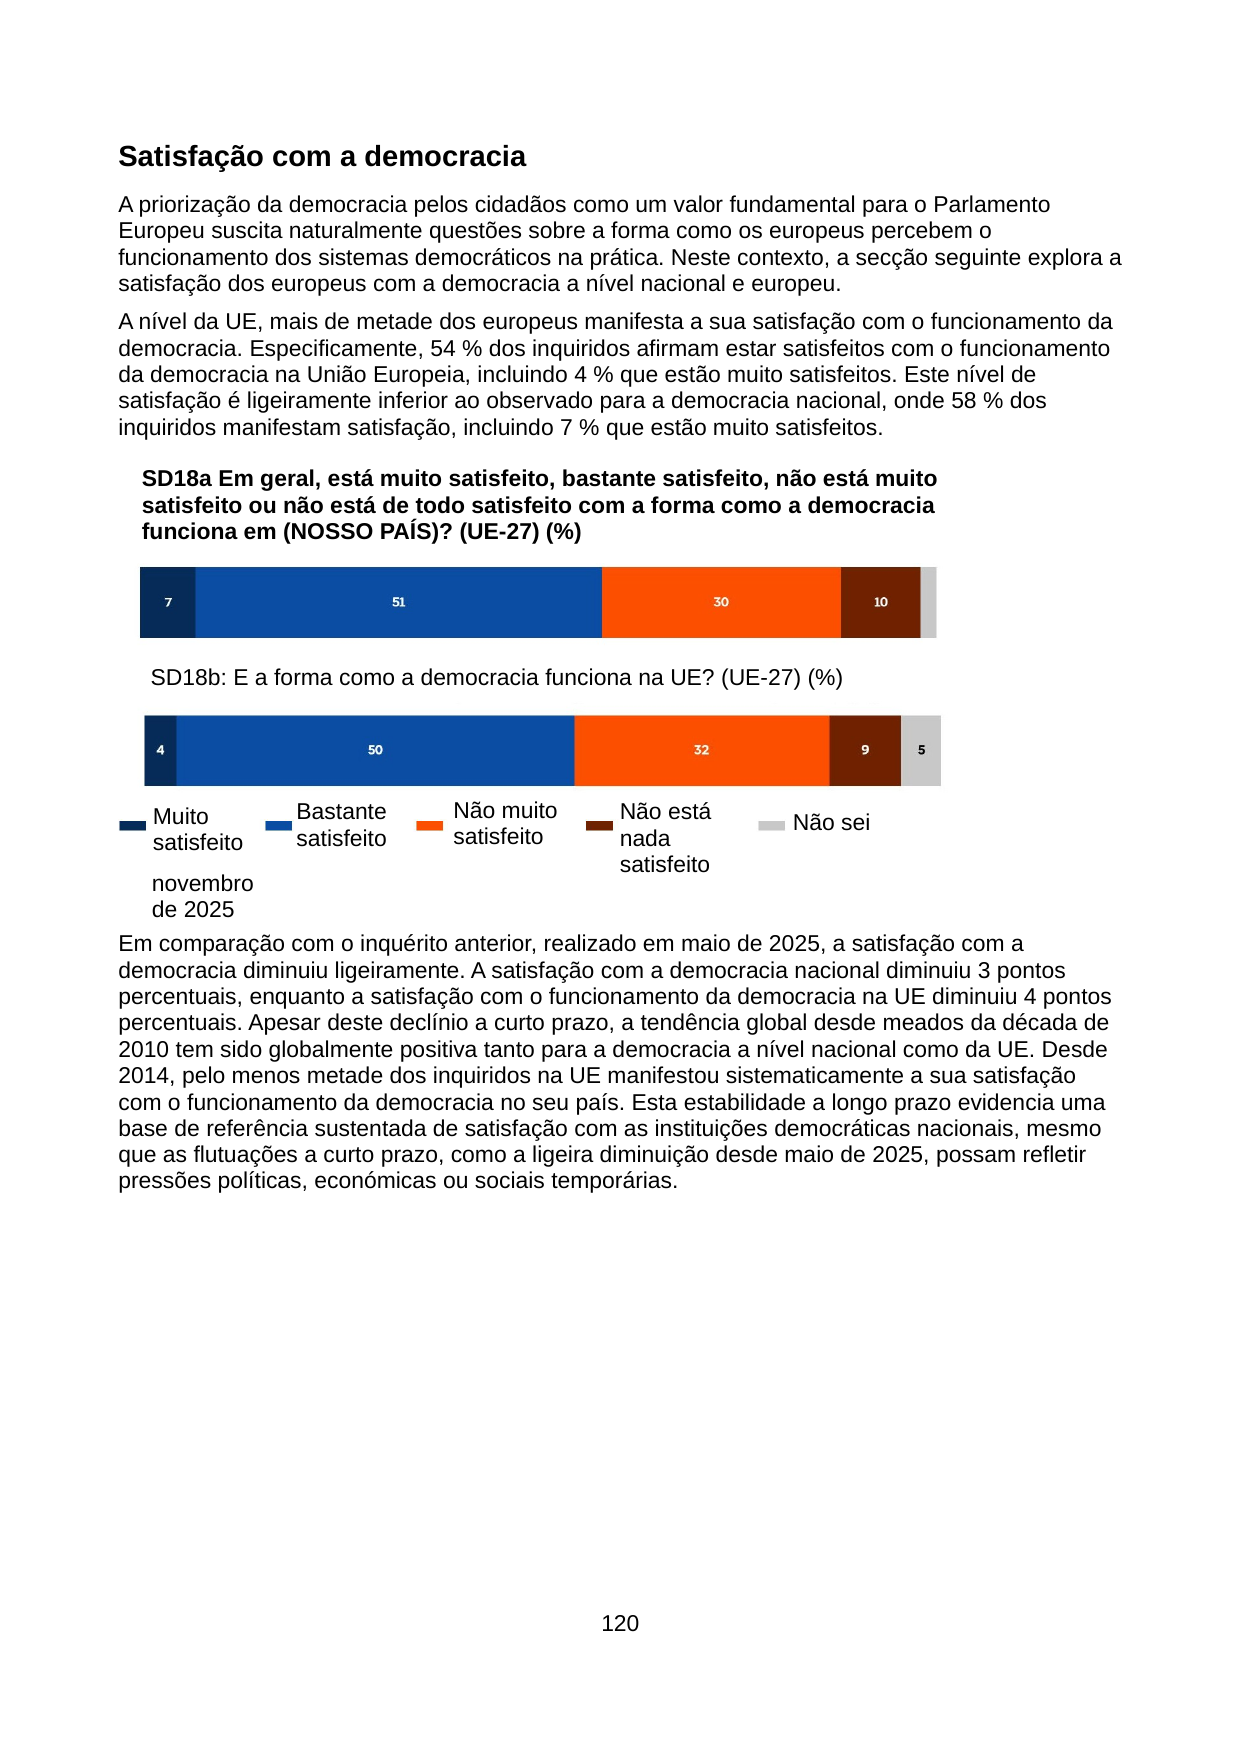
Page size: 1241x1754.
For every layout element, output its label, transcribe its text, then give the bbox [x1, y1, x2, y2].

picture [127, 563, 949, 793]
text A priorização da democracia pelos cidadãos como um valor fundamental para o Parlamento Europeu suscita naturalmente questões sobre a forma como os europeus percebem o funcionamento dos sistemas democráticos na prática. Neste contexto, a secção seguinte explora a satisfação dos europeus com a democracia a nível nacional e europeu. [118, 191, 1122, 296]
text A nível da UE, mais de metade dos europeus manifesta a sua satisfação com o funcionamento da democracia. Especificamente, 54 % dos inquiridos afirmam estar satisfeitos com o funcionamento da democracia na União Europeia, incluindo 4 % que estão muito satisfeitos. Este nível de satisfação é ligeiramente inferior ao observado para a democracia nacional, onde 58 % dos inquiridos manifestam satisfação, incluindo 7 % que estão muito satisfeitos. [118, 308, 1122, 440]
text Em comparação com o inquérito anterior, realizado em maio de 2025, a satisfação com a democracia diminuiu ligeiramente. A satisfação com a democracia nacional diminuiu 3 pontos percentuais, enquanto a satisfação com o funcionamento da democracia na UE diminuiu 4 pontos percentuais. Apesar deste declínio a curto prazo, a tendência global desde meados da década de 2010 tem sido globalmente positiva tanto para a democracia a nível nacional como da UE. Desde 2014, pelo menos metade dos inquiridos na UE manifestou sistematicamente a sua satisfação com o funcionamento da democracia no seu país. Esta estabilidade a longo prazo evidencia uma base de referência sustentada de satisfação com as instituições democráticas nacionais, mesmo que as flutuações a curto prazo, como a ligeira diminuição desde maio de 2025, possam refletir pressões políticas, económicas ou sociais temporárias. [118, 452, 1122, 1194]
picture [118, 818, 788, 832]
subtitle Satisfação com a democracia [118, 139, 1122, 172]
